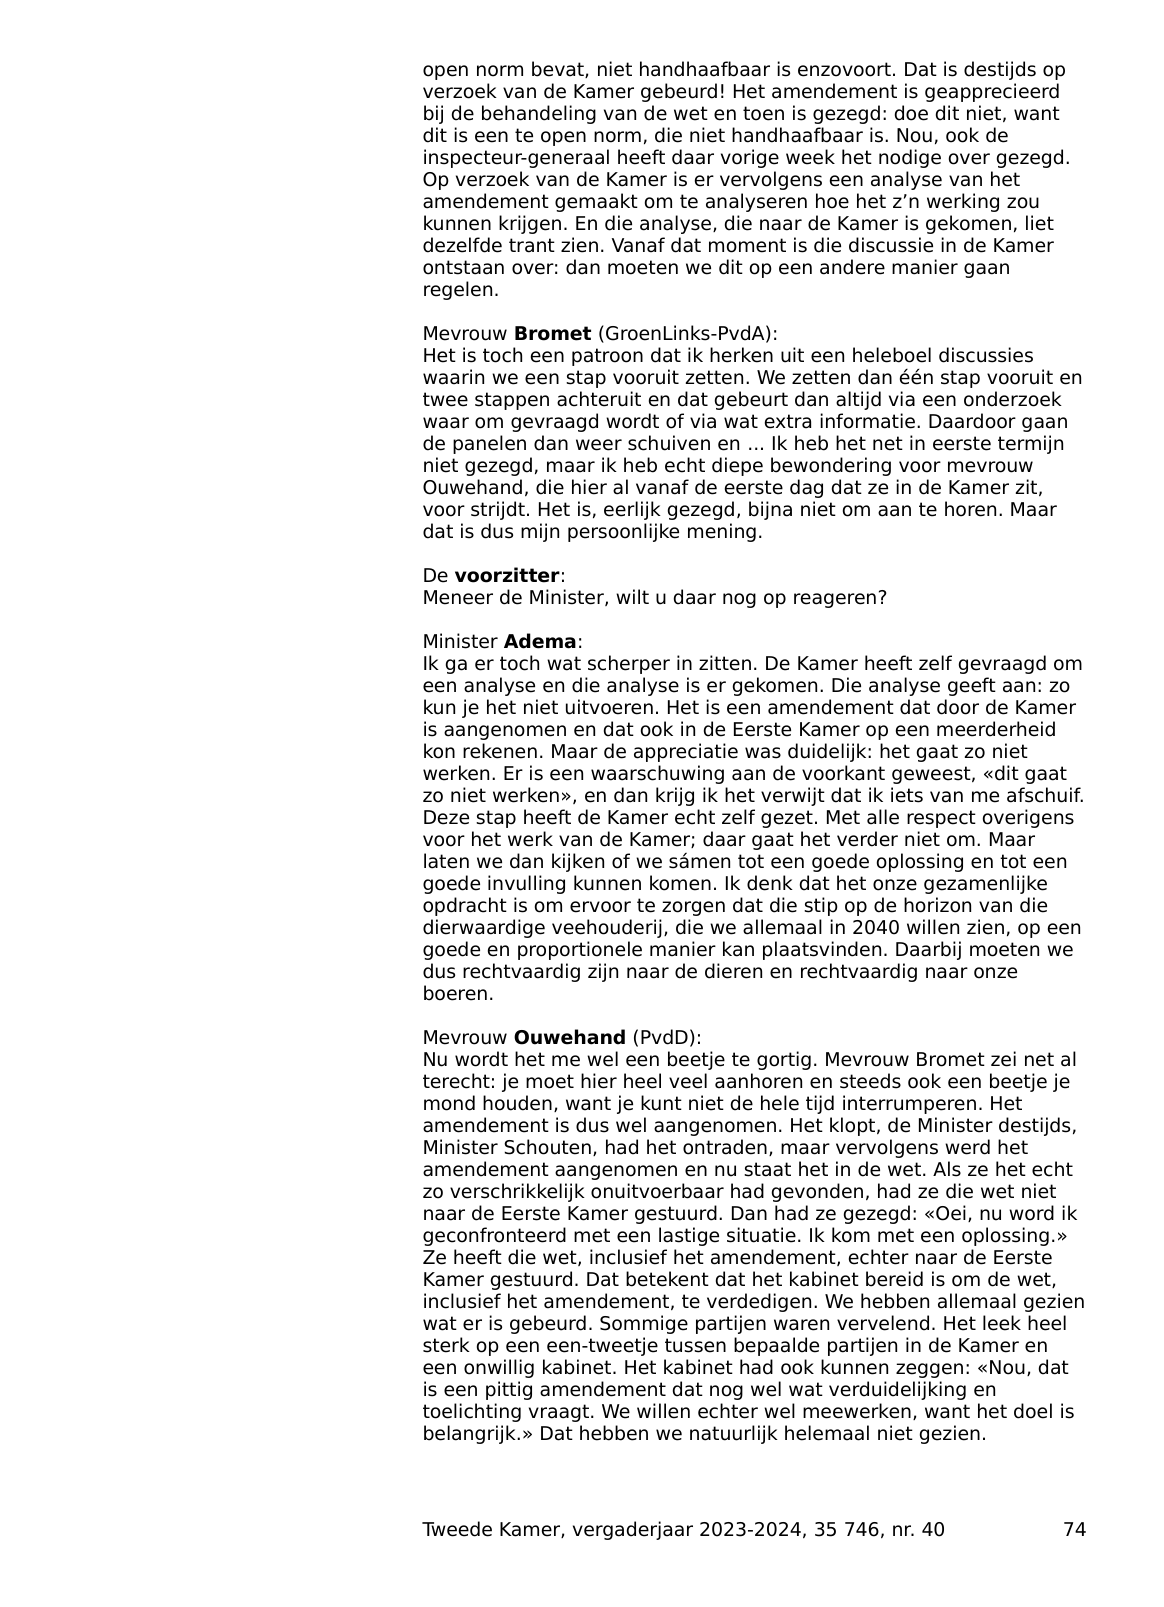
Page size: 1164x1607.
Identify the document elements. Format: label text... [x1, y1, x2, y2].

text Het is toch een patroon dat ik herken uit een heleboel discussies waarin we een stap vooruit zetten. We zetten dan één stap vooruit en twee stappen achteruit en dat gebeurt dan altijd via een onderzoek waar om gevraagd wordt of via wat extra informatie. Daardoor gaan de panelen dan weer schuiven en ... Ik heb het net in eerste termijn niet gezegd, maar ik heb echt diepe bewondering voor mevrouw Ouwehand, die hier al vanaf de eerste dag dat ze in de Kamer zit, voor strijdt. Het is, eerlijk gezegd, bijna niet om aan te horen. Maar dat is dus mijn persoonlijke mening. [422, 345, 1087, 543]
text Ik ga er toch wat scherper in zitten. De Kamer heeft zelf gevraagd om een analyse en die analyse is er gekomen. Die analyse geeft aan: zo kun je het niet uitvoeren. Het is een amendement dat door de Kamer is aangenomen en dat ook in de Eerste Kamer op een meerderheid kon rekenen. Maar de appreciatie was duidelijk: het gaat zo niet werken. Er is een waarschuwing aan de voorkant geweest, «dit gaat zo niet werken», en dan krijg ik het verwijt dat ik iets van me afschuif. Deze stap heeft de Kamer echt zelf gezet. Met alle respect overigens voor het werk van de Kamer; daar gaat het verder niet om. Maar laten we dan kijken of we sámen tot een goede oplossing en tot een goede invulling kunnen komen. Ik denk dat het onze gezamenlijke opdracht is om ervoor te zorgen dat die stip op de horizon van die dierwaardige veehouderij, die we allemaal in 2040 willen zien, op een goede en proportionele manier kan plaatsvinden. Daarbij moeten we dus rechtvaardig zijn naar de dieren en rechtvaardig naar onze boeren. [422, 653, 1087, 1005]
text Nu wordt het me wel een beetje te gortig. Mevrouw Bromet zei net al terecht: je moet hier heel veel aanhoren en steeds ook een beetje je mond houden, want je kunt niet de hele tijd interrumperen. Het amendement is dus wel aangenomen. Het klopt, de Minister destijds, Minister Schouten, had het ontraden, maar vervolgens werd het amendement aangenomen en nu staat het in de wet. Als ze het echt zo verschrikkelijk onuitvoerbaar had gevonden, had ze die wet niet naar de Eerste Kamer gestuurd. Dan had ze gezegd: «Oei, nu word ik geconfronteerd met een lastige situatie. Ik kom met een oplossing.» Ze heeft die wet, inclusief het amendement, echter naar de Eerste Kamer gestuurd. Dat betekent dat het kabinet bereid is om de wet, inclusief het amendement, te verdedigen. We hebben allemaal gezien wat er is gebeurd. Sommige partijen waren vervelend. Het leek heel sterk op een een-tweetje tussen bepaalde partijen in de Kamer en een onwillig kabinet. Het kabinet had ook kunnen zeggen: «Nou, dat is een pittig amendement dat nog wel wat verduidelijking en toelichting vraagt. We willen echter wel meewerken, want het doel is belangrijk.» Dat hebben we natuurlijk helemaal niet gezien. [422, 1049, 1087, 1444]
text Mevrouw Ouwehand (PvdD): [422, 1027, 1087, 1049]
text De voorzitter: [422, 565, 1087, 587]
text open norm bevat, niet handhaafbaar is enzovoort. Dat is destijds op verzoek van de Kamer gebeurd! Het amendement is geapprecieerd bij de behandeling van de wet en toen is gezegd: doe dit niet, want dit is een te open norm, die niet handhaafbaar is. Nou, ook de inspecteur-generaal heeft daar vorige week het nodige over gezegd. Op verzoek van de Kamer is er vervolgens een analyse van het amendement gemaakt om te analyseren hoe het z’n werking zou kunnen krijgen. En die analyse, die naar de Kamer is gekomen, liet dezelfde trant zien. Vanaf dat moment is die discussie in de Kamer ontstaan over: dan moeten we dit op een andere manier gaan regelen. [422, 59, 1087, 301]
text Mevrouw Bromet (GroenLinks-PvdA): [422, 323, 1087, 345]
text Minister Adema: [422, 631, 1087, 653]
text Meneer de Minister, wilt u daar nog op reageren? [422, 587, 1087, 609]
